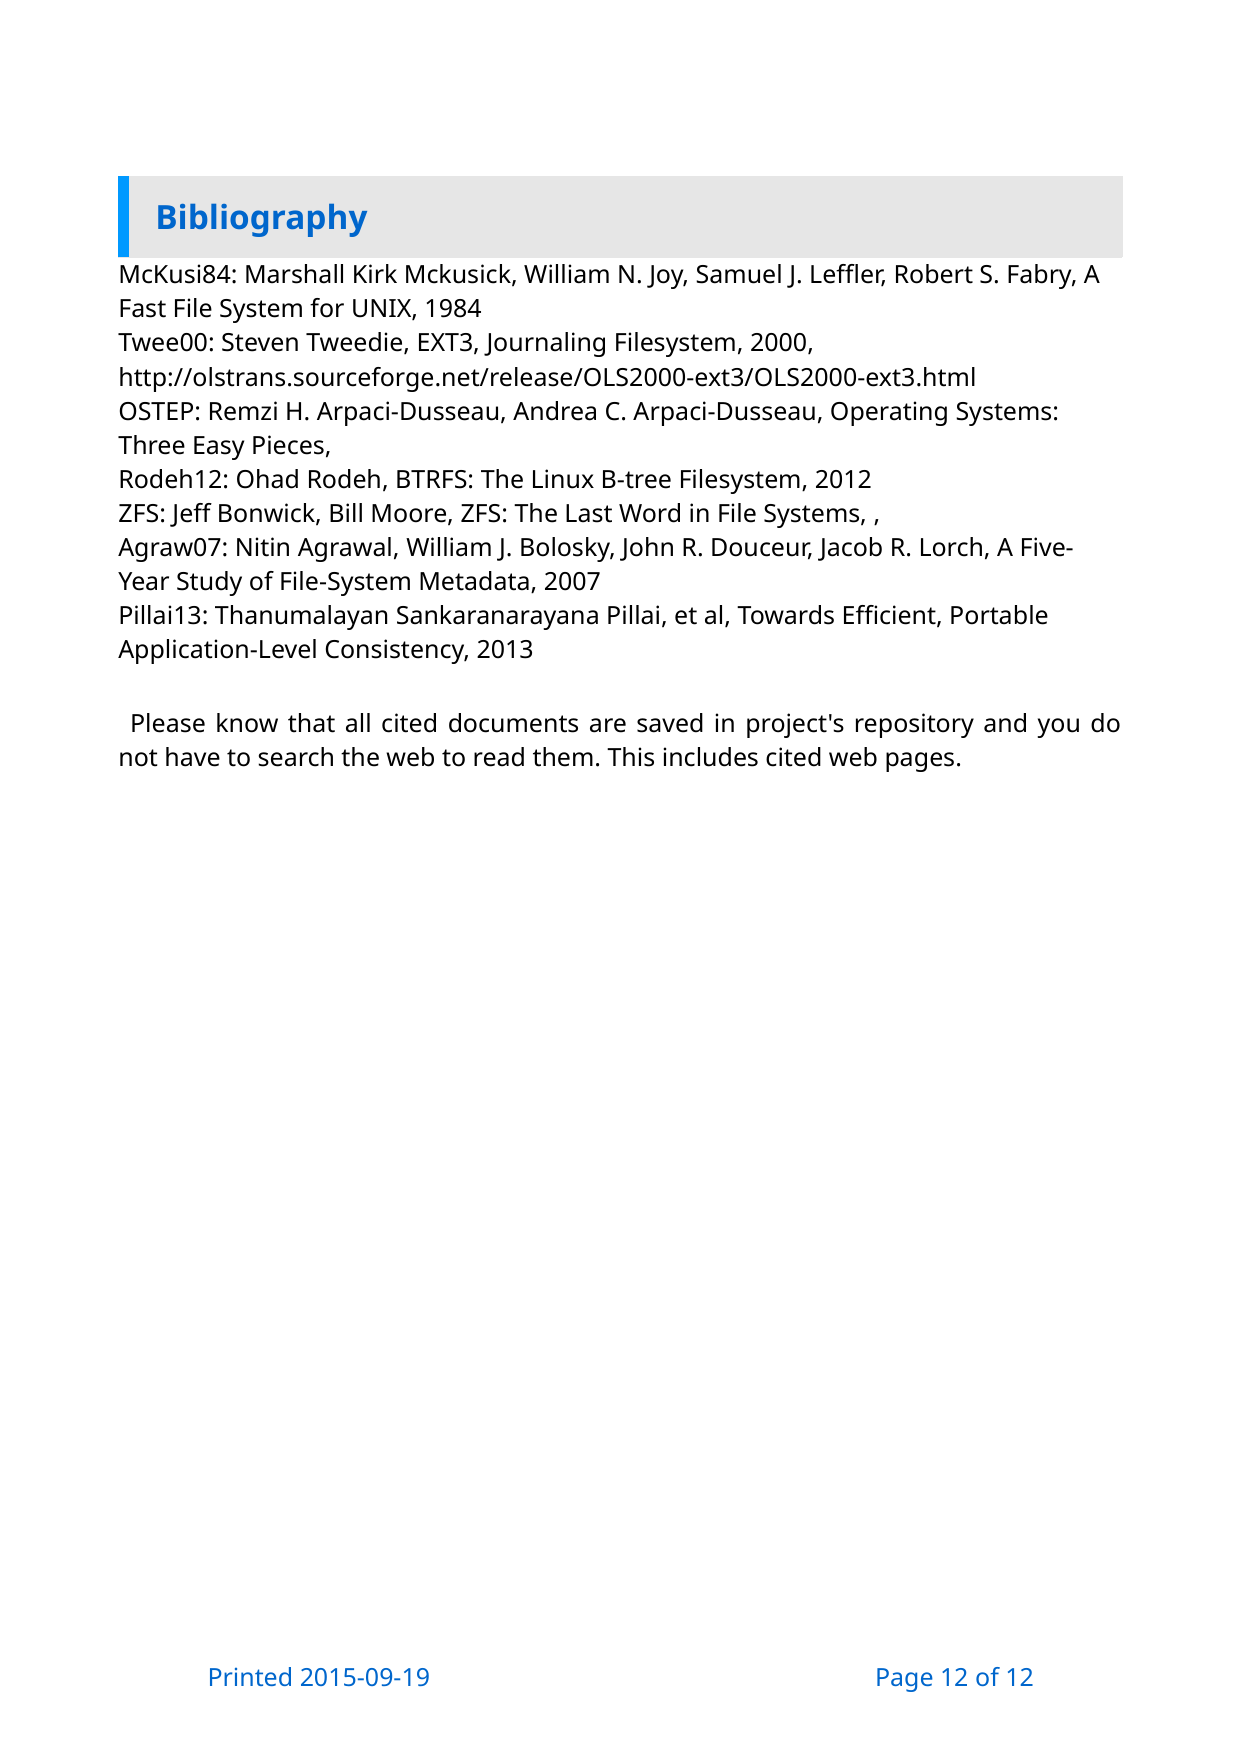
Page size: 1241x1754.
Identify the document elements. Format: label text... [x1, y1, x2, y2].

text ZFS: Jeff Bonwick, Bill Moore, ZFS: The Last Word in File Systems, , [118, 495, 1122, 529]
subtitle Bibliography [129, 177, 1122, 257]
text Pillai13: Thanumalayan Sankaranarayana Pillai, et al, Towards Efficient, Portable Application-Level Consistency, 2013 [118, 598, 1122, 666]
text Rodeh12: Ohad Rodeh, BTRFS: The Linux B-tree Filesystem, 2012 [118, 461, 1122, 495]
text Agraw07: Nitin Agrawal, William J. Bolosky, John R. Douceur, Jacob R. Lorch, A Five-Year Study of File-System Metadata, 2007 [118, 529, 1122, 598]
text Please know that all cited documents are saved in project's repository and you do not have to search the web to read them. This includes cited web pages. [118, 706, 1122, 774]
text OSTEP: Remzi H. Arpaci-Dusseau, Andrea C. Arpaci-Dusseau, Operating Systems: Three Easy Pieces, [118, 393, 1122, 461]
text Twee00: Steven Tweedie, EXT3, Journaling Filesystem, 2000, http://olstrans.sourceforge.net/release/OLS2000-ext3/OLS2000-ext3.html [118, 325, 1122, 393]
text McKusi84: Marshall Kirk Mckusick, William N. Joy, Samuel J. Leffler, Robert S. Fabry, A Fast File System for UNIX, 1984 [118, 258, 1122, 325]
